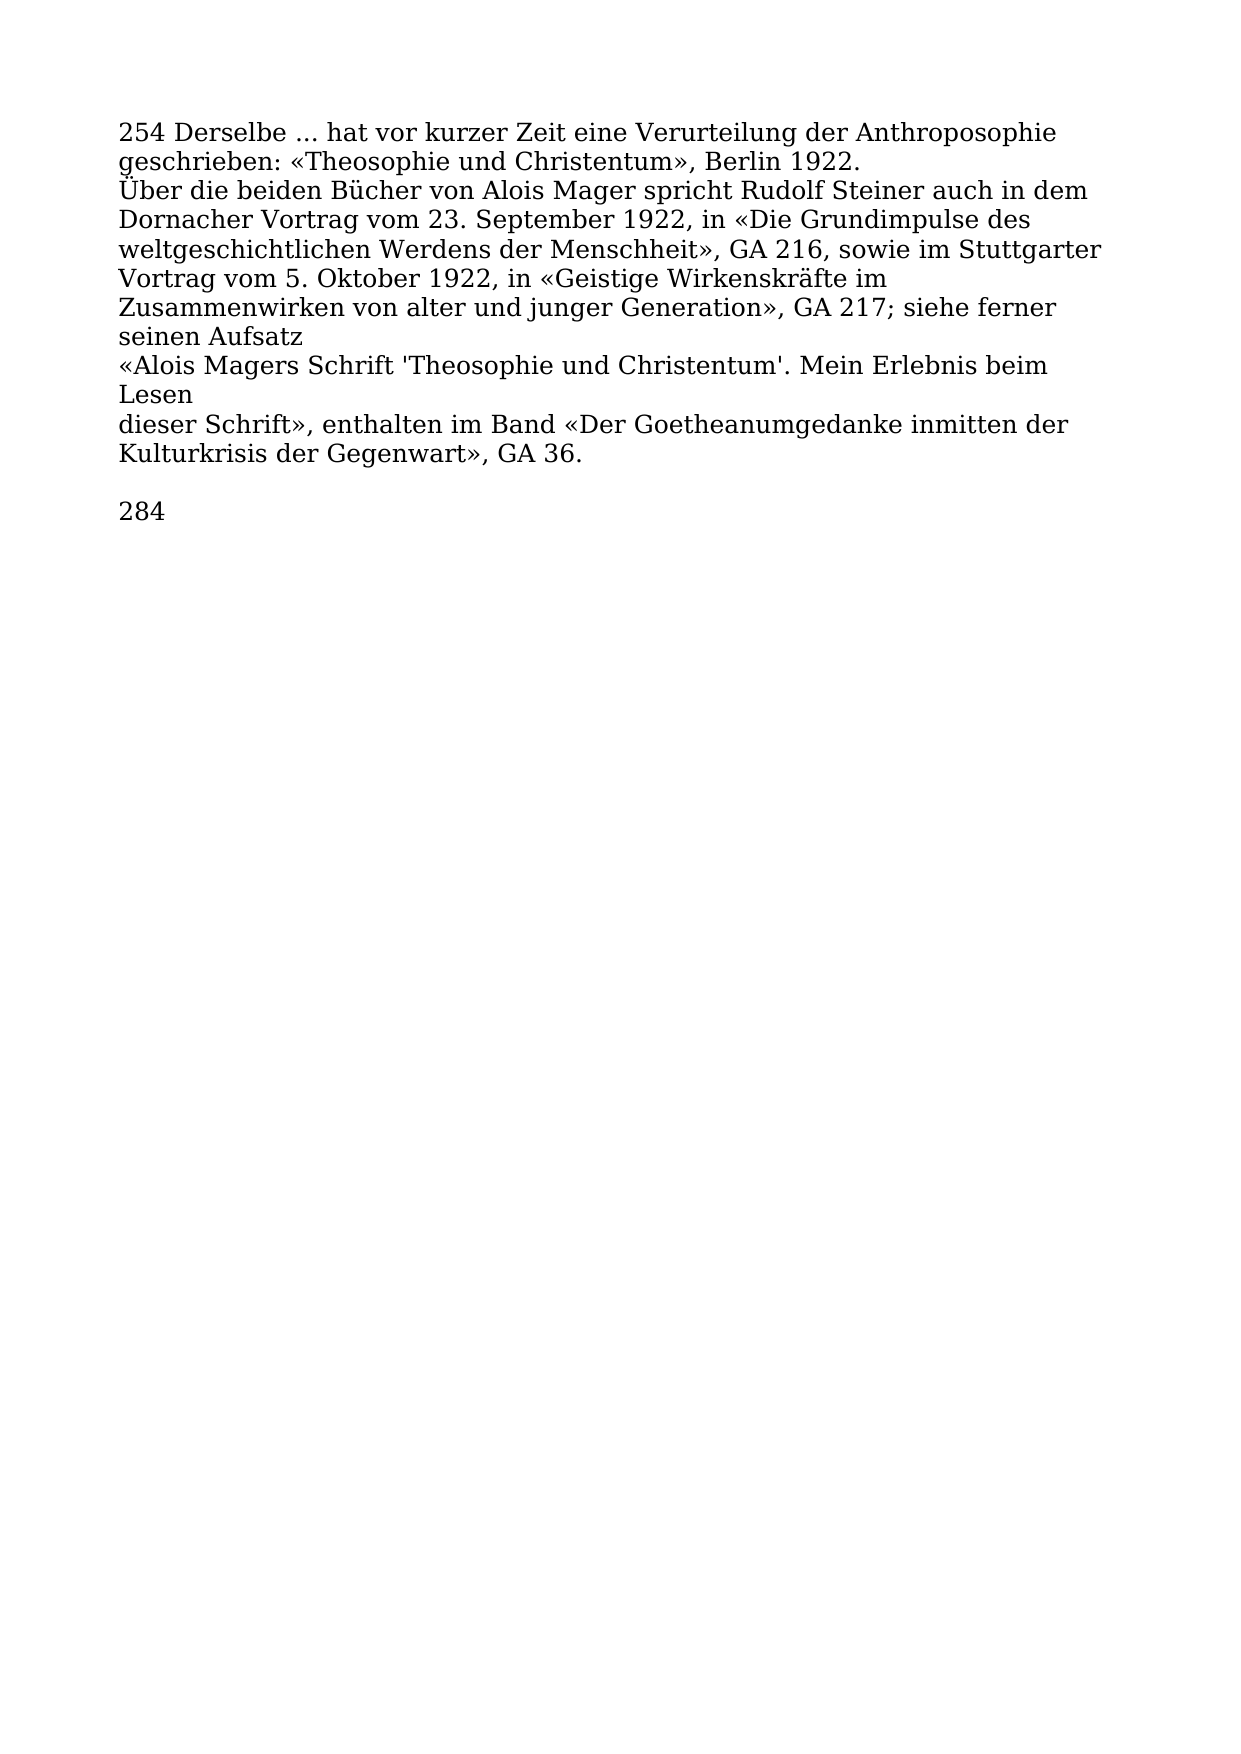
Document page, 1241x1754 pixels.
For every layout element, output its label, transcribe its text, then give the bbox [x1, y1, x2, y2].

text Über die beiden Bücher von Alois Mager spricht Rudolf Steiner auch in dem [118, 176, 1122, 206]
text weltgeschichtlichen Werdens der Menschheit», GA 216, sowie im Stuttgarter [118, 235, 1122, 264]
text 254 Derselbe ... hat vor kurzer Zeit eine Verurteilung der Anthroposophie geschrieben: «Theosophie und Christentum», Berlin 1922. [118, 118, 1122, 176]
text «Alois Magers Schrift 'Theosophie und Christentum'. Mein Erlebnis beim Lesen [118, 351, 1122, 410]
text Dornacher Vortrag vom 23. September 1922, in «Die Grundimpulse des [118, 206, 1122, 235]
text dieser Schrift», enthalten im Band «Der Goetheanumgedanke inmitten der [118, 410, 1122, 439]
text 284 [118, 497, 1122, 526]
text Kulturkrisis der Gegenwart», GA 36. [118, 439, 1122, 468]
text Vortrag vom 5. Oktober 1922, in «Geistige Wirkenskräfte im Zusammenwirken von alter und junger Generation», GA 217; siehe ferner seinen Aufsatz [118, 264, 1122, 351]
